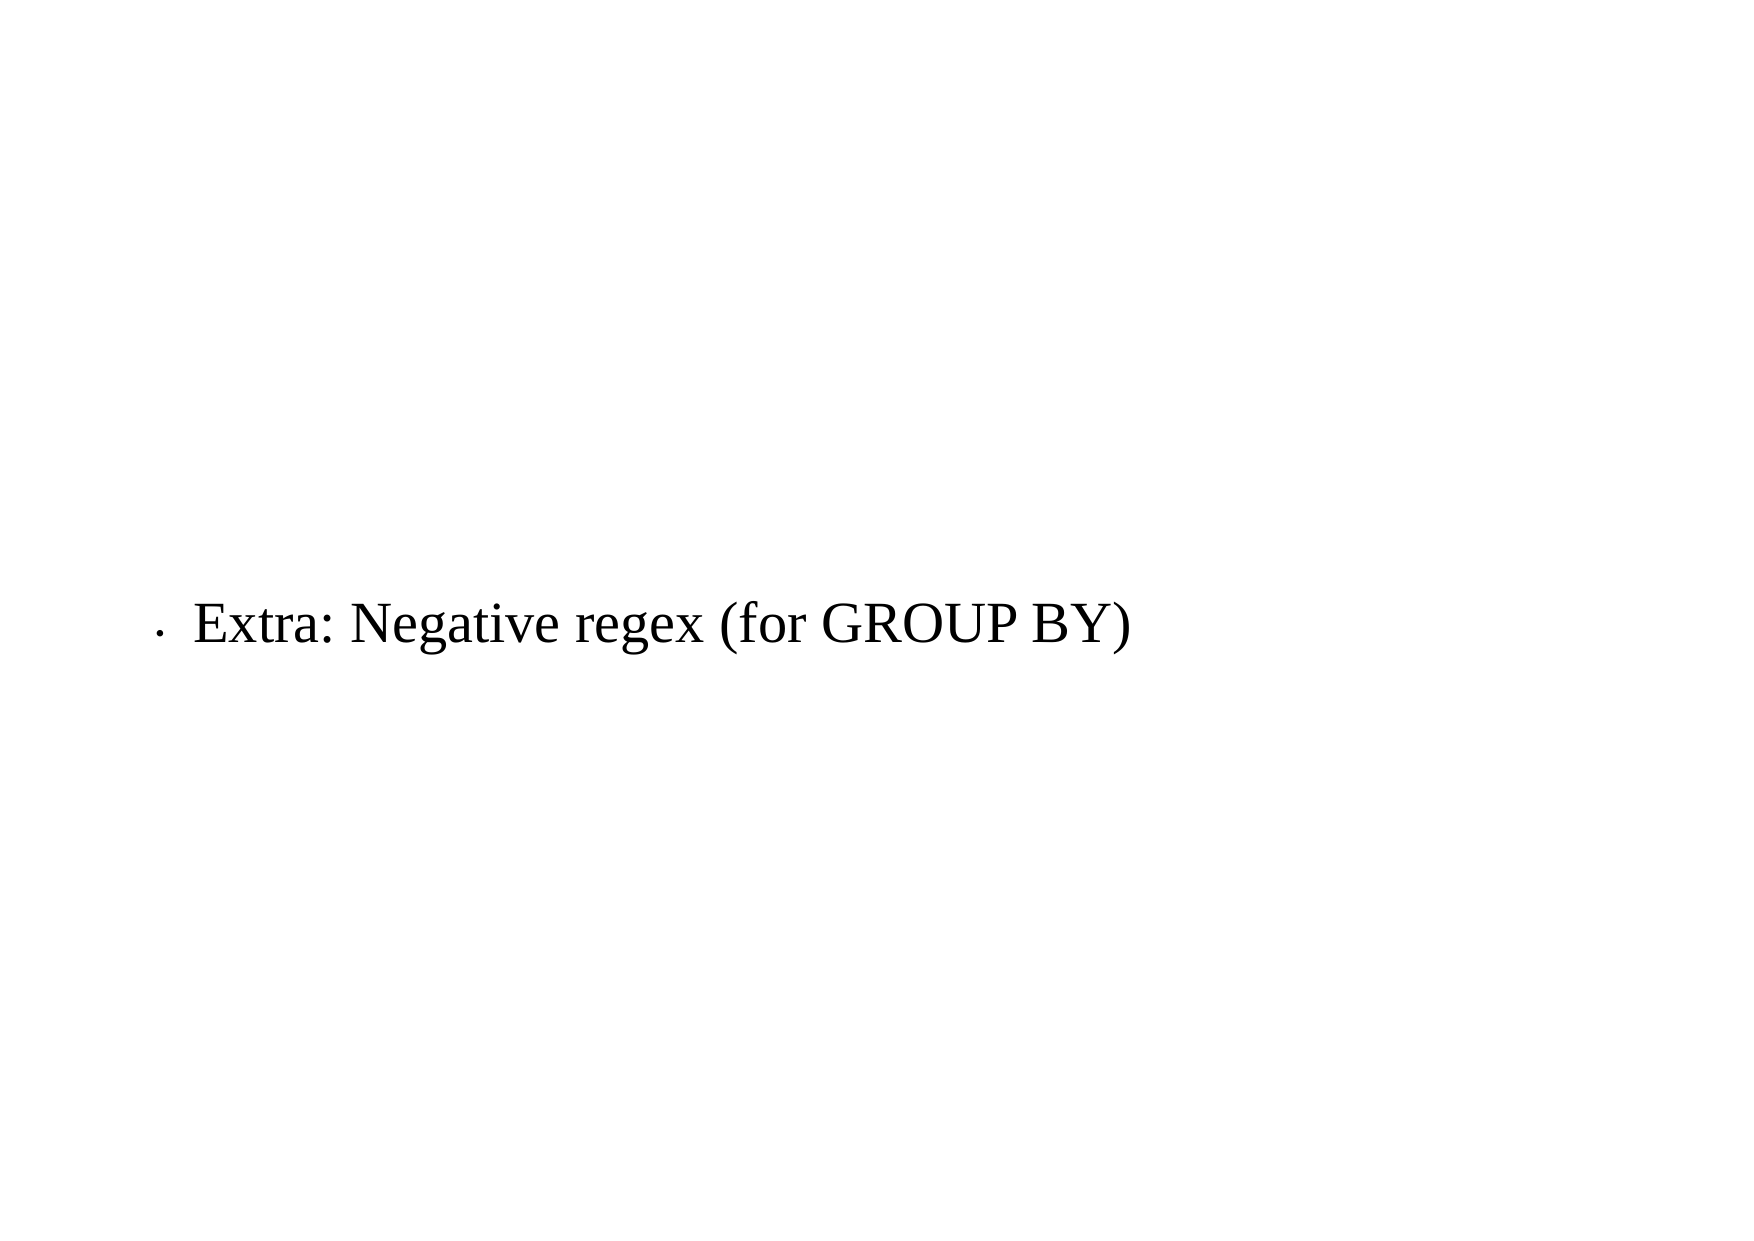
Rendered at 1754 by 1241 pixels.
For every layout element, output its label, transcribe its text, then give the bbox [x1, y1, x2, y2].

list Extra: Negative regex (for GROUP BY) [156, 588, 1636, 655]
